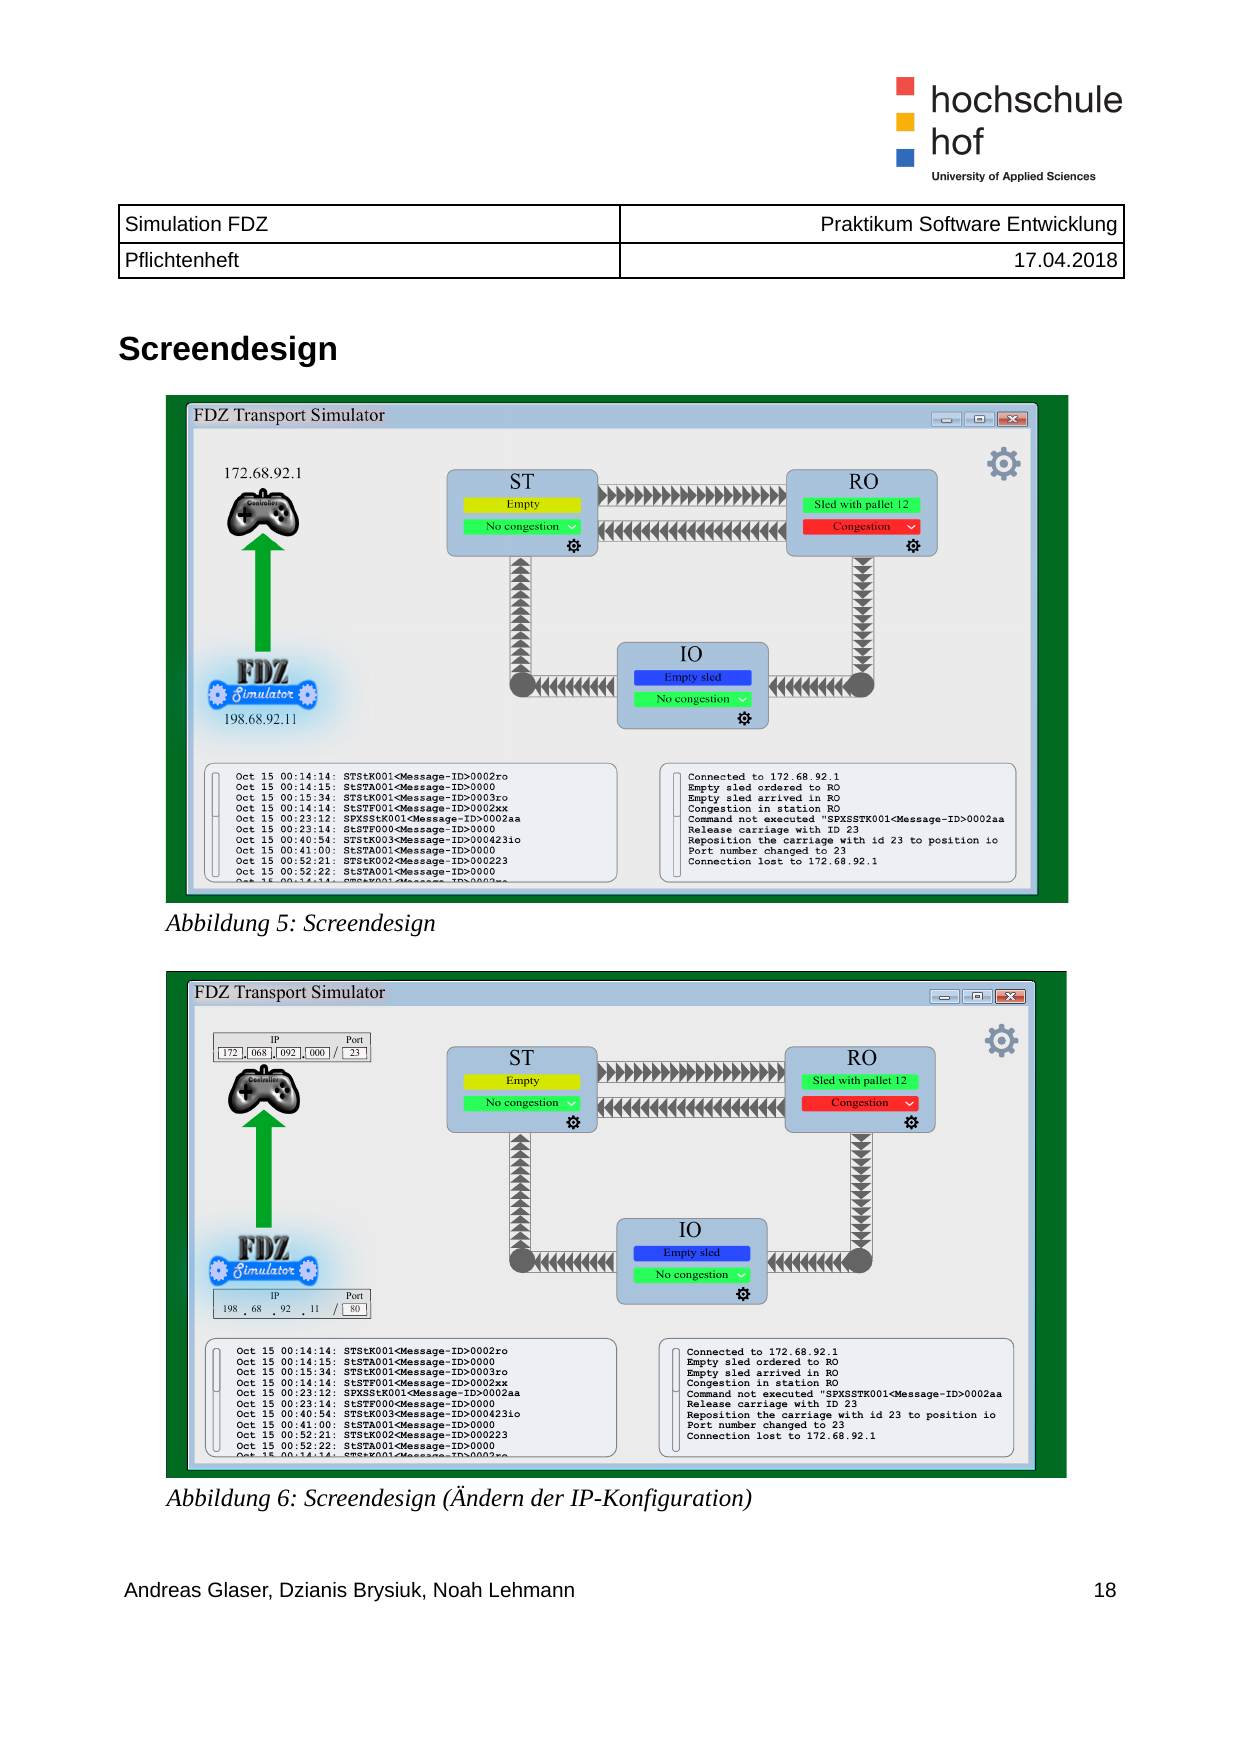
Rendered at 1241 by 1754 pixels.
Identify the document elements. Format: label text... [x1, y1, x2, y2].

text Abbildung 6: Screendesign (Ändern der IP-Konfiguration) [166, 1478, 1067, 1512]
picture [165, 395, 1069, 903]
picture [896, 77, 1122, 182]
subtitle Screendesign [118, 329, 1122, 368]
text Abbildung 5: Screendesign [166, 903, 1068, 937]
